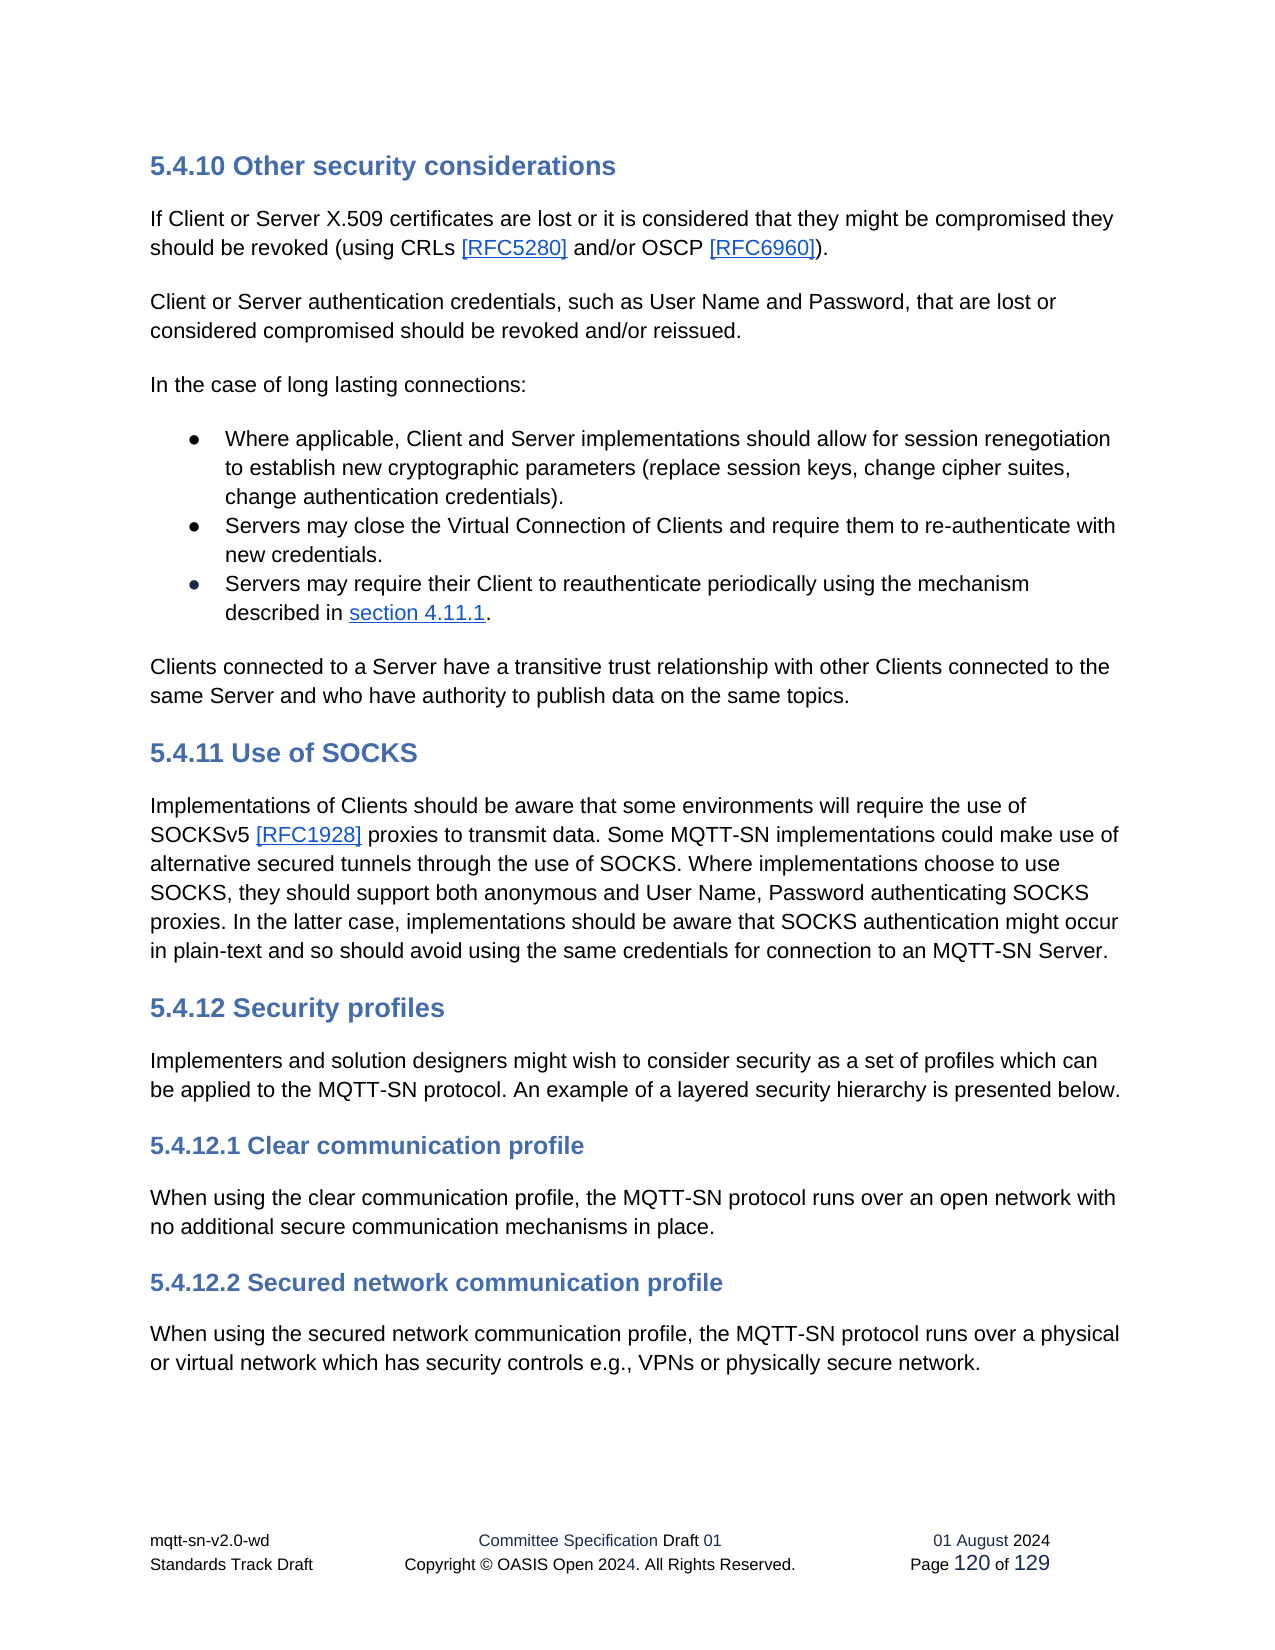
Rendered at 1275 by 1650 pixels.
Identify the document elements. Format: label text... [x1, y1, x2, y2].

text In the case of long lasting connections: [150, 372, 1125, 397]
text Clients connected to a Server have a transitive trust relationship with other Clients connected to the same Server and who have authority to publish data on the same topics. [150, 654, 1125, 708]
subtitle 5.4.12 Security profiles [150, 992, 1124, 1023]
list Servers may close the Virtual Connection of Clients and require them to re-authenticate with new credentials. [187, 513, 1125, 567]
list Where applicable, Client and Server implementations should allow for session renegotiation to establish new cryptographic parameters (replace session keys, change cipher suites, change authentication credentials). [187, 426, 1125, 509]
list Servers may require their Client to reauthenticate periodically using the mechanism described in section 4.11.1. [187, 571, 1125, 625]
text Implementations of Clients should be aware that some environments will require the use of SOCKSv5 [RFC1928] proxies to transmit data. Some MQTT-SN implementations could make use of alternative secured tunnels through the use of SOCKS. Where implementations choose to use SOCKS, they should support both anonymous and User Name, Password authenticating SOCKS proxies. In the latter case, implementations should be aware that SOCKS authentication might occur in plain-text and so should avoid using the same credentials for connection to an MQTT-SN Server. [150, 793, 1125, 963]
text When using the secured network communication profile, the MQTT-SN protocol runs over a physical or virtual network which has security controls e.g., VPNs or physically secure network. [150, 1321, 1125, 1375]
text Implementers and solution designers might wish to consider security as a set of profiles which can be applied to the MQTT-SN protocol. An example of a layered security hierarchy is presented below. [150, 1048, 1125, 1102]
text If Client or Server X.509 certificates are lost or it is considered that they might be compromised they should be revoked (using CRLs [RFC5280] and/or OSCP [RFC6960]). [150, 206, 1125, 260]
subtitle 5.4.12.2 Secured network communication profile [150, 1267, 1124, 1296]
subtitle 5.4.12.1 Clear communication profile [150, 1131, 1124, 1159]
text Client or Server authentication credentials, such as User Name and Password, that are lost or considered compromised should be revoked and/or reissued. [150, 289, 1125, 343]
subtitle 5.4.11 Use of SOCKS [150, 737, 1124, 768]
subtitle 5.4.10 Other security considerations [150, 150, 1124, 181]
text When using the clear communication profile, the MQTT-SN protocol runs over an open network with no additional secure communication mechanisms in place. [150, 1184, 1125, 1239]
